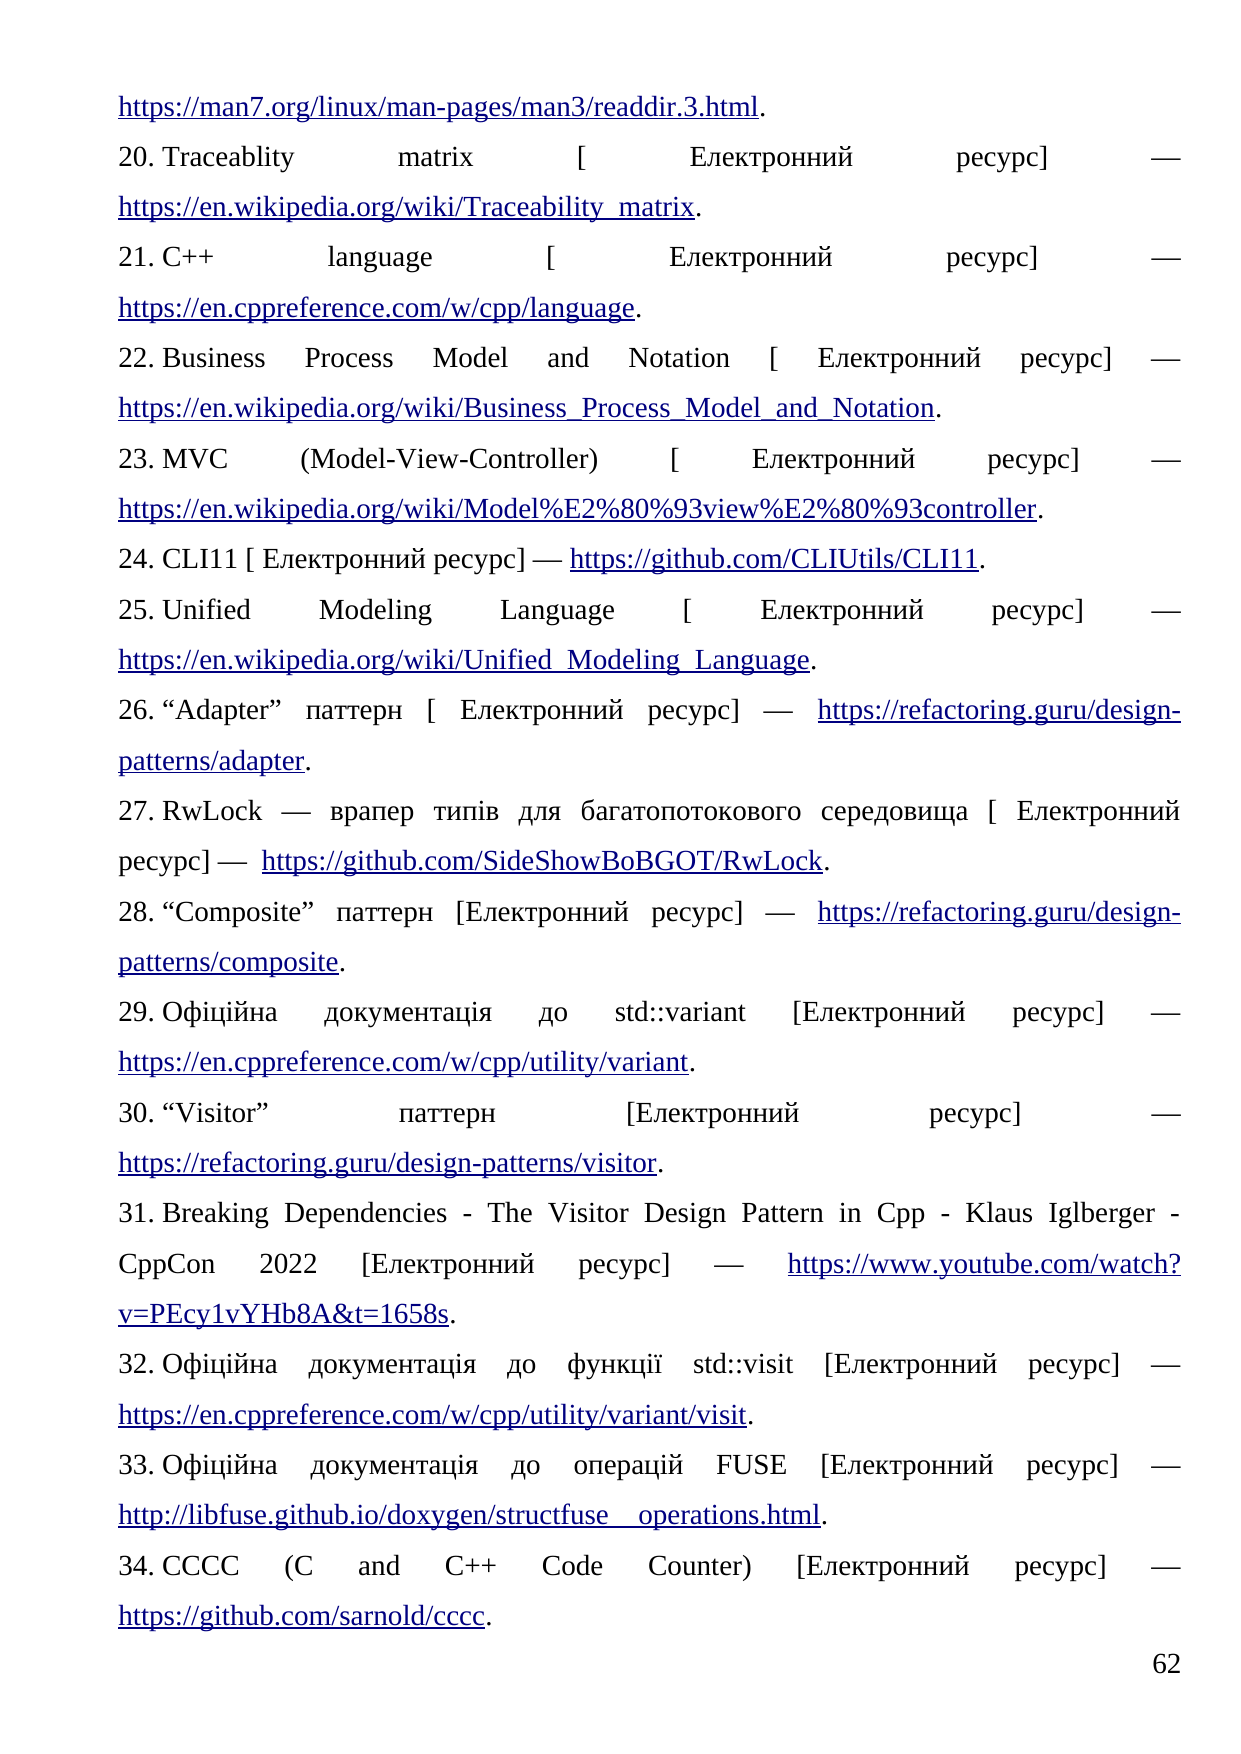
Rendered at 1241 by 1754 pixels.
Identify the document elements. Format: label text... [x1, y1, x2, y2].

list RwLock — врапер типів для багатопотокового середовища [ Електронний ресурс] — https://github.com/SideShowBoBGOT/RwLock. [118, 793, 1181, 877]
list MVC (Model-View-Controller) [ Електронний ресурс] — https://en.wikipedia.org/wiki/Model%E2%80%93view%E2%80%93controller. [118, 441, 1181, 525]
list Unified Modeling Language [ Електронний ресурс] — https://en.wikipedia.org/wiki/Unified_Modeling_Language. [118, 592, 1181, 676]
list “Visitor” паттерн [Електронний ресурс] — https://refactoring.guru/design-patterns/visitor. [118, 1095, 1181, 1179]
list C++ language [ Електронний ресурс] — https://en.cppreference.com/w/cpp/language. [118, 239, 1181, 323]
list Traceablity matrix [ Електронний ресурс] — https://en.wikipedia.org/wiki/Traceability_matrix. [118, 139, 1181, 223]
list Офіційна документація до std::variant [Електронний ресурс] — https://en.cppreference.com/w/cpp/utility/variant. [118, 994, 1181, 1078]
list Офіційна документація до операцій FUSE [Електронний ресурс] — http://libfuse.github.io/doxygen/structfuse__operations.html. [118, 1447, 1181, 1531]
list https://man7.org/linux/man-pages/man3/readdir.3.html. [118, 89, 1181, 122]
list Офіційна документація до функції std::visit [Електронний ресурс] — https://en.cppreference.com/w/cpp/utility/variant/visit. [118, 1346, 1181, 1430]
list “Adapter” паттерн [ Електронний ресурс] — https://refactoring.guru/design-patterns/adapter. [118, 692, 1181, 776]
list Breaking Dependencies - The Visitor Design Pattern in Cpp - Klaus Iglberger - CppCon 2022 [Електронний ресурс] — https://www.youtube.com/watch?v=PEcy1vYHb8A&t=1658s. [118, 1196, 1181, 1330]
list Business Process Model and Notation [ Електронний ресурс] — https://en.wikipedia.org/wiki/Business_Process_Model_and_Notation. [118, 340, 1181, 424]
list CCCC (C and C++ Code Counter) [Електронний ресурс] — https://github.com/sarnold/cccc. [118, 1548, 1181, 1632]
list “Composite” паттерн [Електронний ресурс] — https://refactoring.guru/design-patterns/composite. [118, 894, 1181, 977]
list CLI11 [ Електронний ресурс] — https://github.com/CLIUtils/CLI11. [118, 541, 1181, 575]
